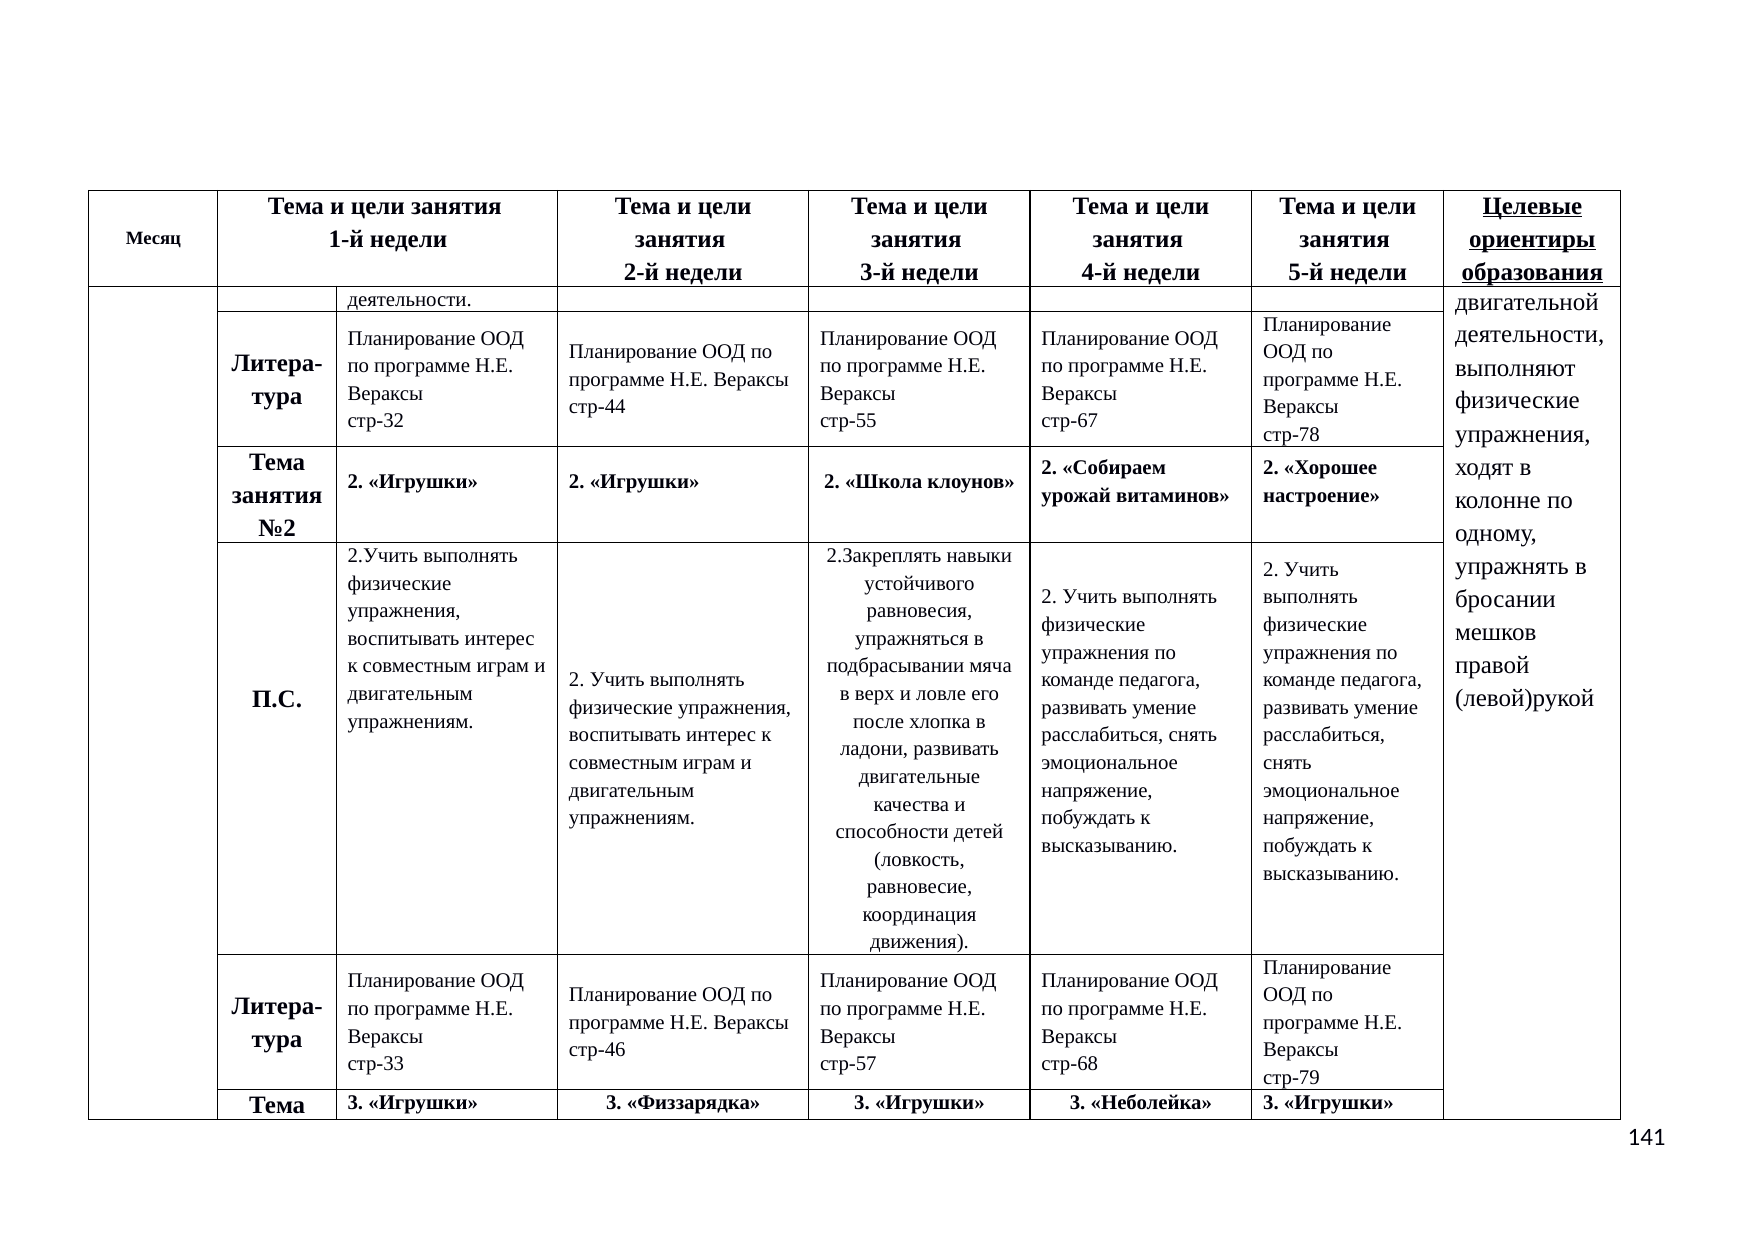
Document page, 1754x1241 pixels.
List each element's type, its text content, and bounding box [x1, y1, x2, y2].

table_cell 2. «Игрушки» [558, 447, 808, 542]
table_cell 2. «Игрушки» [337, 447, 557, 542]
table_cell 3. «Неболейка» [1031, 1090, 1251, 1119]
table_cell Планирование ООД по программе Н.Е. Вераксы стр-33 [337, 955, 557, 1089]
table_cell 2. «Собираем урожай витаминов» [1031, 447, 1251, 542]
table_cell Планирование ООД по программе Н.Е. Вераксы стр-32 [337, 312, 557, 446]
table_cell [218, 287, 336, 311]
table_cell 2. Учить выполнять физические упражнения по команде педагога, развивать умение расслабиться, снять эмоциональное напряжение, побуждать к высказыванию. [1252, 543, 1443, 953]
table_cell 3. «Физзарядка» [558, 1090, 808, 1119]
table_cell Планирование ООД по программе Н.Е. Вераксы стр-78 [1252, 312, 1443, 446]
table_cell 2. «Школа клоунов» [809, 447, 1029, 542]
table_cell Планирование ООД по программе Н.Е. Вераксы стр-79 [1252, 955, 1443, 1089]
table_header Тема и цели занятия 2-й недели [558, 191, 808, 286]
table_cell [558, 287, 808, 311]
table_cell Тема занятия №2 [218, 447, 336, 542]
table_cell [809, 287, 1029, 311]
table_cell Планирование ООД по программе Н.Е. Вераксы стр-55 [809, 312, 1029, 446]
table_cell Планирование ООД по программе Н.Е. Вераксы стр-46 [558, 955, 808, 1089]
table_header Тема и цели занятия 3-й недели [809, 191, 1029, 286]
table_cell Планирование ООД по программе Н.Е. Вераксы стр-44 [558, 312, 808, 446]
table_cell [1252, 287, 1443, 311]
table_header Месяц [89, 191, 217, 286]
table_cell [89, 287, 217, 1119]
table_cell Планирование ООД по программе Н.Е. Вераксы стр-68 [1031, 955, 1251, 1089]
table_cell Литера-тура [218, 955, 336, 1089]
table_cell Литера-тура [218, 312, 336, 446]
table_cell 3. «Игрушки» [337, 1090, 557, 1119]
table_cell П.С. [218, 543, 336, 953]
table_cell двигательной деятельности, выполняют физические упражнения, ходят в колонне по одному, упражнять в бросании мешков правой (левой)рукой [1444, 287, 1620, 1119]
table_header Тема и цели занятия 1-й недели [218, 191, 557, 286]
table_cell деятельности. [337, 287, 557, 311]
table_cell [1031, 287, 1251, 311]
table_cell 2.Закреплять навыки устойчивого равновесия, упражняться в подбрасывании мяча в верх и ловле его после хлопка в ладони, развивать двигательные качества и способности детей (ловкость, равновесие, координация движения). [809, 543, 1029, 953]
table_cell 2.Учить выполнять физические упражнения, воспитывать интерес к совместным играм и двигательным упражнениям. [337, 543, 557, 953]
table_cell 3. «Игрушки» [809, 1090, 1029, 1119]
table_cell 3. «Игрушки» [1252, 1090, 1443, 1119]
table_cell Тема [218, 1090, 336, 1119]
table_cell 2. Учить выполнять физические упражнения по команде педагога, развивать умение расслабиться, снять эмоциональное напряжение, побуждать к высказыванию. [1031, 543, 1251, 953]
table_cell 2. Учить выполнять физические упражнения, воспитывать интерес к совместным играм и двигательным упражнениям. [558, 543, 808, 953]
table_cell Планирование ООД по программе Н.Е. Вераксы стр-67 [1031, 312, 1251, 446]
table_header Целевые ориентиры образования [1444, 191, 1620, 286]
table_header Тема и цели занятия 4-й недели [1031, 191, 1251, 286]
table_cell Планирование ООД по программе Н.Е. Вераксы стр-57 [809, 955, 1029, 1089]
table_cell 2. «Хорошее настроение» [1252, 447, 1443, 542]
table_header Тема и цели занятия 5-й недели [1252, 191, 1443, 286]
